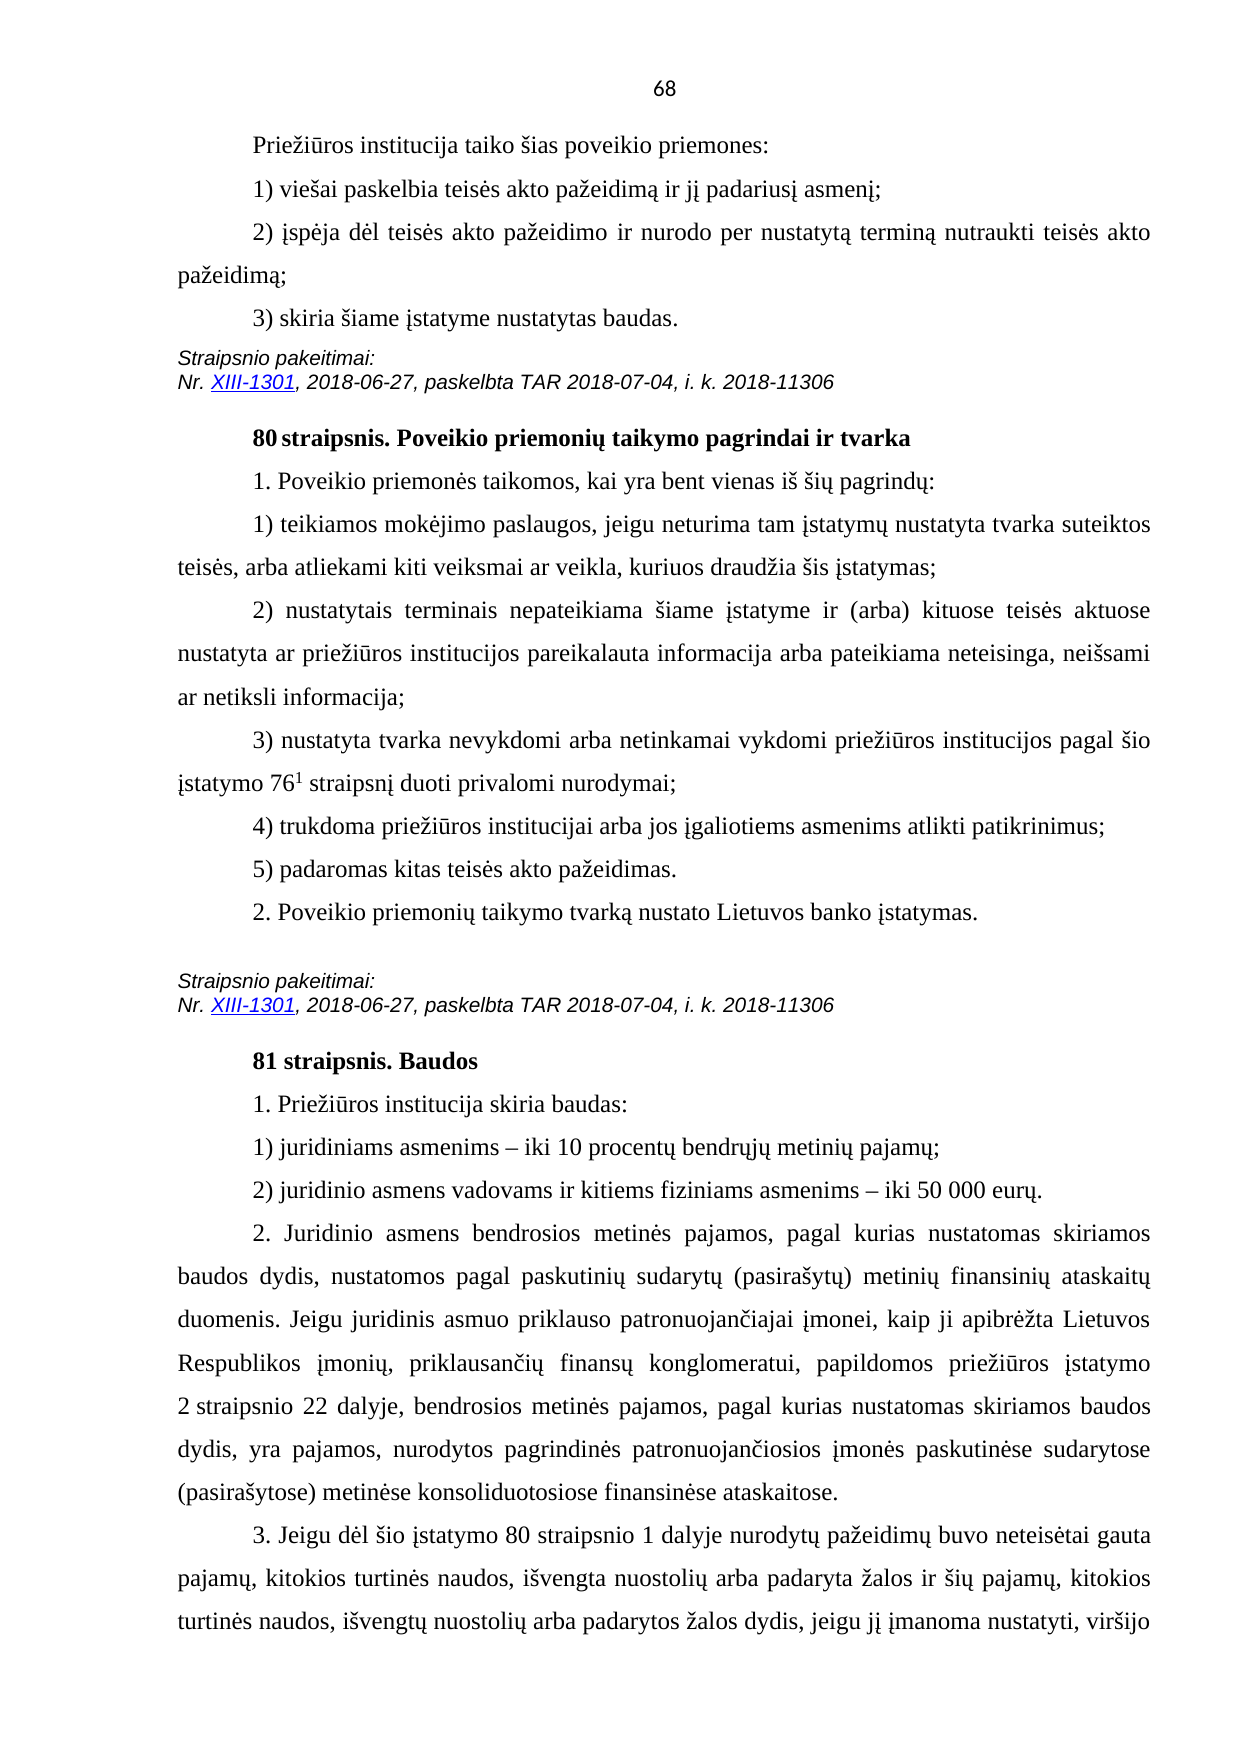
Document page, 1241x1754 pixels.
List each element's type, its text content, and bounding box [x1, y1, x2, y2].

text Straipsnio pakeitimai: [177, 969, 1152, 993]
text 1) juridiniams asmenims – iki 10 procentų bendrųjų metinių pajamų; [177, 1132, 1152, 1161]
text 3. Jeigu dėl šio įstatymo 80 straipsnio 1 dalyje nurodytų pažeidimų buvo neteisėtai gauta pajamų, kitokios turtinės naudos, išvengta nuostolių arba padaryta žalos ir šių pajamų, kitokios turtinės naudos, išvengtų nuostolių arba padarytos žalos dydis, jeigu jį įmanoma nustatyti, viršijo [177, 1520, 1152, 1635]
text 2. Poveikio priemonių taikymo tvarką nustato Lietuvos banko įstatymas. [177, 897, 1152, 926]
text 4) trukdoma priežiūros institucijai arba jos įgaliotiems asmenims atlikti patikrinimus; [177, 811, 1152, 840]
text 80 straipsnis. Poveikio priemonių taikymo pagrindai ir tvarka [177, 423, 1152, 452]
text 2) įspėja dėl teisės akto pažeidimo ir nurodo per nustatytą terminą nutraukti teisės akto pažeidimą; [177, 217, 1152, 289]
text 2) nustatytais terminais nepateikiama šiame įstatyme ir (arba) kituose teisės aktuose nustatyta ar priežiūros institucijos pareikalauta informacija arba pateikiama neteisinga, neišsami ar netiksli informacija; [177, 595, 1152, 710]
text 1. Poveikio priemonės taikomos, kai yra bent vienas iš šių pagrindų: [177, 466, 1152, 495]
text 1. Priežiūros institucija skiria baudas: [177, 1089, 1152, 1118]
text Nr. XIII-1301, 2018-06-27, paskelbta TAR 2018-07-04, i. k. 2018-11306 [177, 370, 1152, 394]
text Straipsnio pakeitimai: [177, 346, 1152, 370]
text 2. Juridinio asmens bendrosios metinės pajamos, pagal kurias nustatomas skiriamos baudos dydis, nustatomos pagal paskutinių sudarytų (pasirašytų) metinių finansinių ataskaitų duomenis. Jeigu juridinis asmuo priklauso patronuojančiajai įmonei, kaip ji apibrėžta Lietuvos Respublikos įmonių, priklausančių finansų konglomeratui, papildomos priežiūros įstatymo 2 straipsnio 22 dalyje, bendrosios metinės pajamos, pagal kurias nustatomas skiriamos baudos dydis, yra pajamos, nurodytos pagrindinės patronuojančiosios įmonės paskutinėse sudarytose (pasirašytose) metinėse konsoliduotosiose finansinėse ataskaitose. [177, 1218, 1152, 1506]
text Nr. XIII-1301, 2018-06-27, paskelbta TAR 2018-07-04, i. k. 2018-11306 [177, 993, 1152, 1017]
text 3) skiria šiame įstatyme nustatytas baudas. [177, 303, 1152, 332]
text 2) juridinio asmens vadovams ir kitiems fiziniams asmenims – iki 50 000 eurų. [177, 1175, 1152, 1204]
text 81 straipsnis. Baudos [177, 1046, 1152, 1074]
text 1) viešai paskelbia teisės akto pažeidimą ir jį padariusį asmenį; [177, 174, 1152, 202]
text 3) nustatyta tvarka nevykdomi arba netinkamai vykdomi priežiūros institucijos pagal šio įstatymo 761 straipsnį duoti privalomi nurodymai; [177, 725, 1152, 797]
text 5) padaromas kitas teisės akto pažeidimas. [177, 854, 1152, 883]
text Priežiūros institucija taiko šias poveikio priemones: [177, 131, 1152, 159]
text 1) teikiamos mokėjimo paslaugos, jeigu neturima tam įstatymų nustatyta tvarka suteiktos teisės, arba atliekami kiti veiksmai ar veikla, kuriuos draudžia šis įstatymas; [177, 509, 1152, 581]
